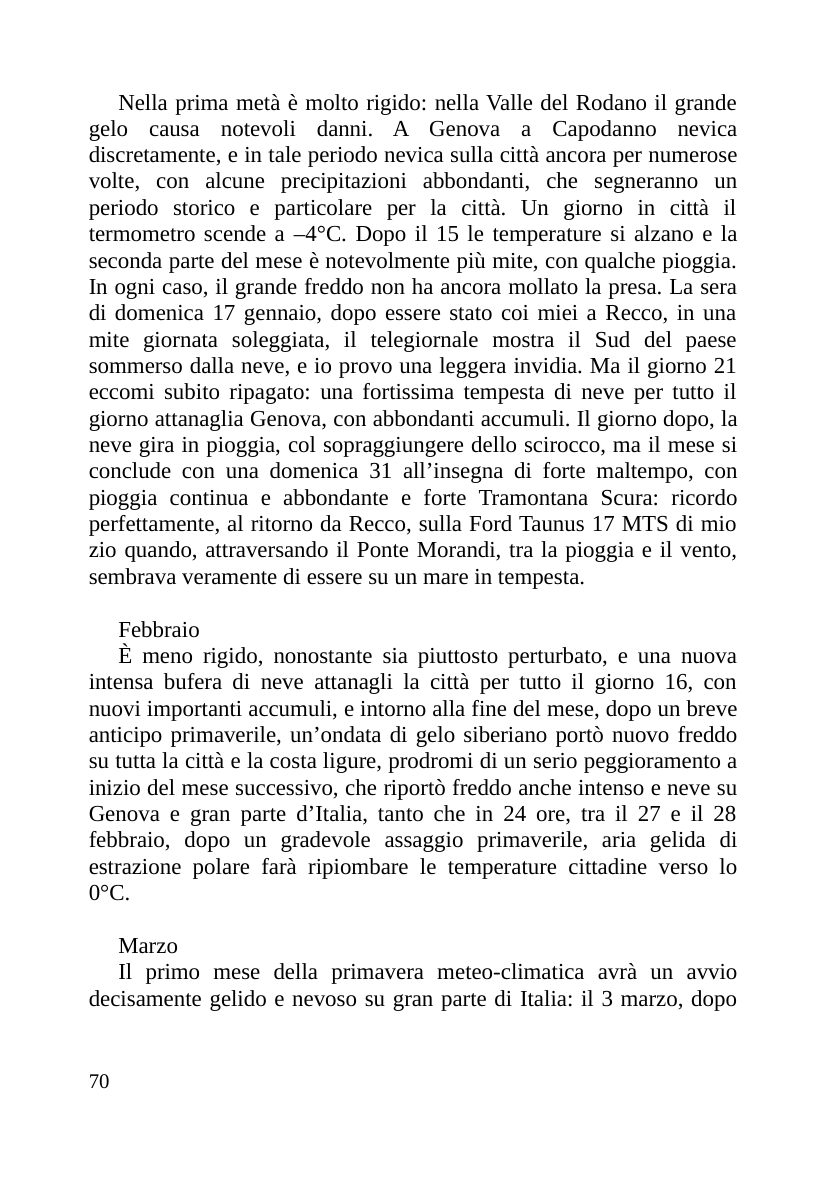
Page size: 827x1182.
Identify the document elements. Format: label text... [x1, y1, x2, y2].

text Nella prima metà è molto rigido: nella Valle del Rodano il grande gelo causa notevoli danni. A Genova a Capodanno nevica discretamente, e in tale periodo nevica sulla città ancora per numerose volte, con alcune precipitazioni abbondanti, che segneranno un periodo storico e particolare per la città. Un giorno in città il termometro scende a ‒4°C. Dopo il 15 le temperature si alzano e la seconda parte del mese è notevolmente più mite, con qualche pioggia. In ogni caso, il grande freddo non ha ancora mollato la presa. La sera di domenica 17 gennaio, dopo essere stato coi miei a Recco, in una mite giornata soleggiata, il telegiornale mostra il Sud del paese sommerso dalla neve, e io provo una leggera invidia. Ma il giorno 21 eccomi subito ripagato: una fortissima tempesta di neve per tutto il giorno attanaglia Genova, con abbondanti accumuli. Il giorno dopo, la neve gira in pioggia, col sopraggiungere dello scirocco, ma il mese si conclude con una domenica 31 all’insegna di forte maltempo, con pioggia continua e abbondante e forte Tramontana Scura: ricordo perfettamente, al ritorno da Recco, sulla Ford Taunus 17 MTS di mio zio quando, attraversando il Ponte Morandi, tra la pioggia e il vento, sembrava veramente di essere su un mare in tempesta. [88, 88, 738, 589]
text Marzo [88, 932, 738, 958]
text è meno rigido, nonostante sia piuttosto perturbato, e una nuova intensa bufera di neve attanagli la città per tutto il giorno 16, con nuovi importanti accumuli, e intorno alla fine del mese, dopo un breve anticipo primaverile, un’ondata di gelo siberiano portò nuovo freddo su tutta la città e la costa ligure, prodromi di un serio peggioramento a inizio del mese successivo, che riportò freddo anche intenso e neve su Genova e gran parte d’Italia, tanto che in 24 ore, tra il 27 e il 28 febbraio, dopo un gradevole assaggio primaverile, aria gelida di estrazione polare farà ripiombare le temperature cittadine verso lo 0°C. [88, 642, 738, 906]
text Febbraio [88, 616, 738, 642]
text Il primo mese della primavera meteo-climatica avrà un avvio decisamente gelido e nevoso su gran parte di Italia: il 3 marzo, dopo [88, 958, 738, 1011]
